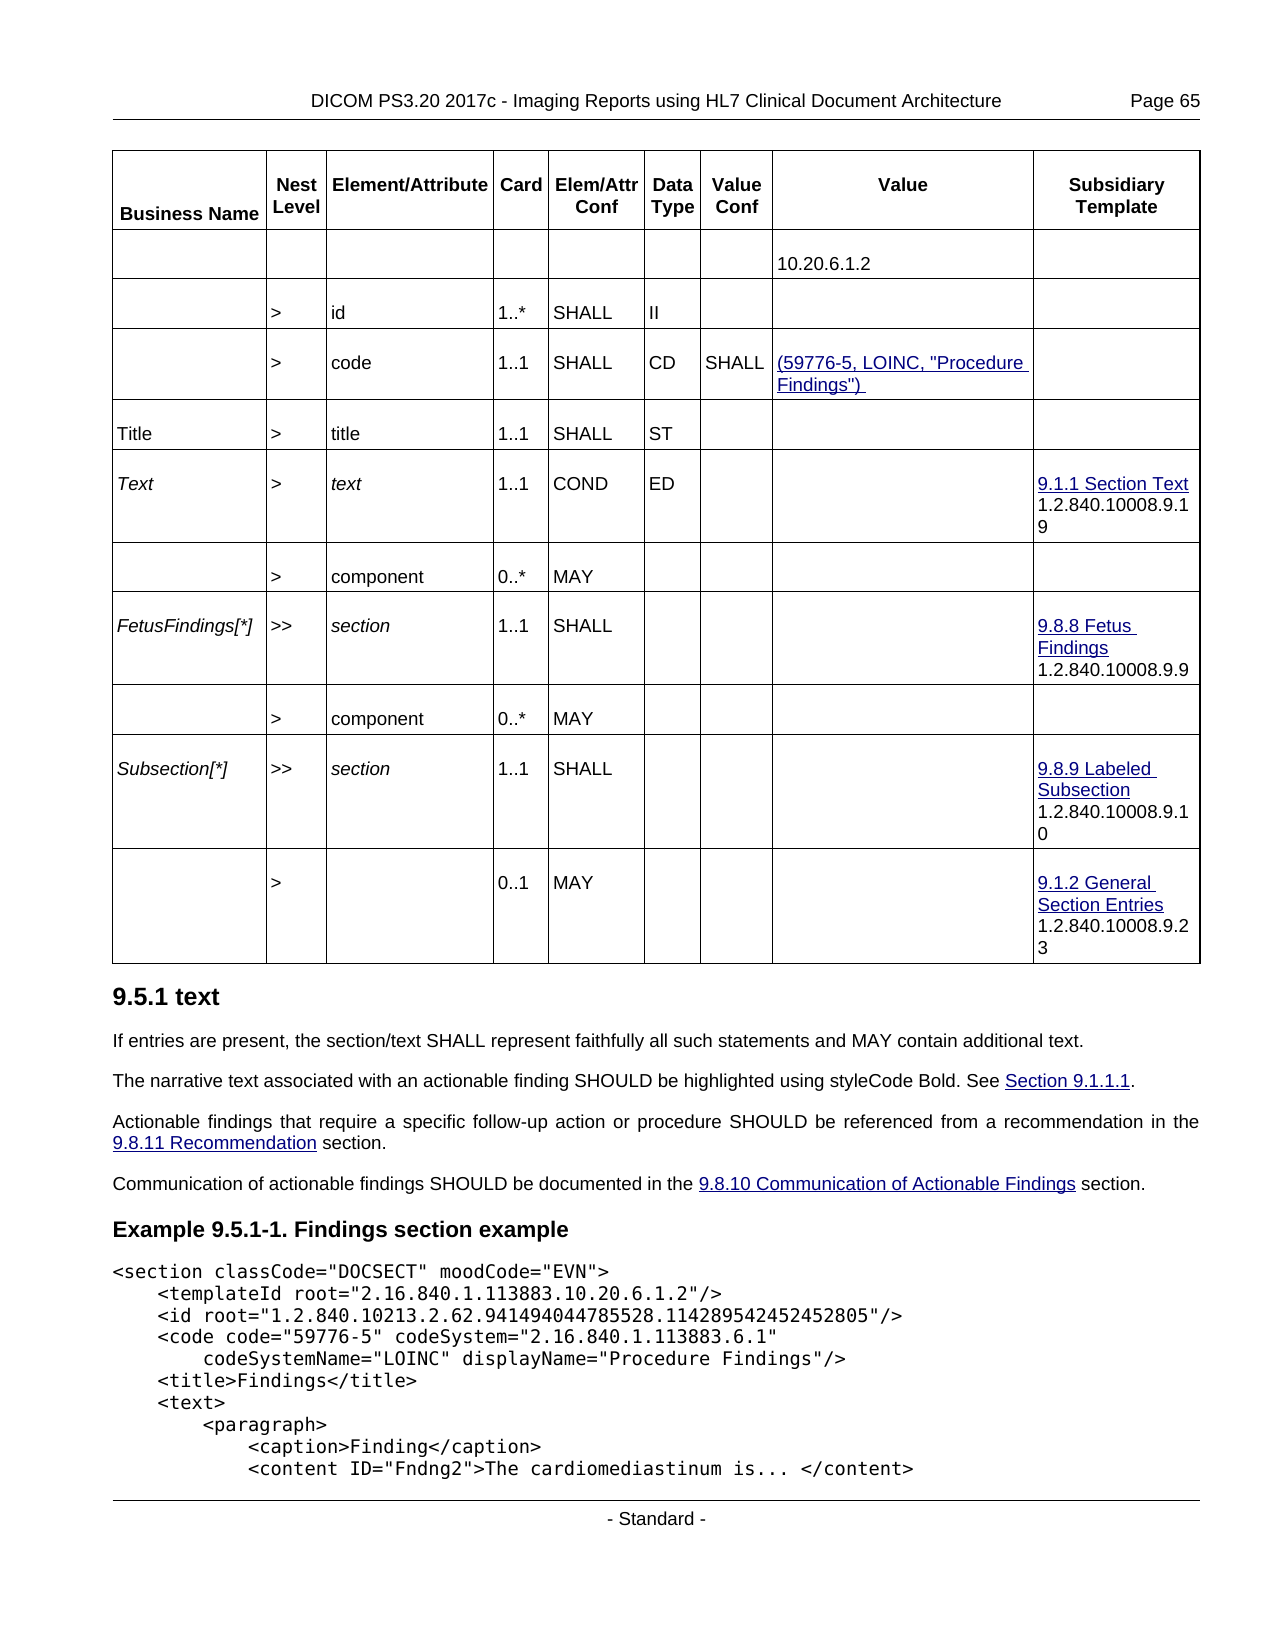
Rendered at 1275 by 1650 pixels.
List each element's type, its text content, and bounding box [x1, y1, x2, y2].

table_cell [645, 735, 700, 848]
table_header Value [773, 151, 1033, 228]
table_cell component [327, 685, 493, 734]
table_cell > [267, 543, 326, 591]
table_header Nest Level [267, 151, 326, 228]
table_cell 1..1 [494, 400, 548, 449]
table_cell [773, 685, 1033, 734]
table_cell ST [645, 400, 700, 449]
table_cell [645, 849, 700, 962]
table_cell [267, 230, 326, 278]
table_cell [1034, 543, 1199, 591]
table_cell (59776-5, LOINC, "Procedure Findings") [773, 329, 1033, 399]
table_cell [773, 400, 1033, 449]
table_cell 9.8.8 Fetus Findings 1.2.840.10008.9.9 [1034, 592, 1199, 684]
table_cell Fetus​Findings[*] [113, 592, 266, 684]
table_cell [113, 230, 266, 278]
table_cell MAY [549, 543, 644, 591]
table_cell 0..* [494, 543, 548, 591]
table_header Element/​Attribute [327, 151, 493, 228]
table_cell 9.1.1 Section Text 1.2.840.10008.9.19 [1034, 450, 1199, 542]
table_cell [1034, 400, 1199, 449]
table_cell > [267, 849, 326, 962]
table_cell id [327, 279, 493, 328]
table_cell > [267, 329, 326, 399]
table_cell SHALL [549, 592, 644, 684]
table_cell > [267, 450, 326, 542]
table_cell [327, 230, 493, 278]
table_cell 9.1.2 General Section Entries 1.2.840.10008.9.23 [1034, 849, 1199, 962]
table_cell text [327, 450, 493, 542]
table_cell [701, 849, 772, 962]
table_cell [773, 450, 1033, 542]
table_cell [773, 543, 1033, 591]
table_cell SHALL [549, 400, 644, 449]
table_cell [701, 592, 772, 684]
table_cell SHALL [549, 329, 644, 399]
table_cell II [645, 279, 700, 328]
table_cell >> [267, 735, 326, 848]
text The narrative text associated with an actionable finding SHOULD be highlighted using styleCode Bold. See Section 9.1.1.1. [112, 1070, 1200, 1092]
table_cell [1034, 685, 1199, 734]
table_cell 1..* [494, 279, 548, 328]
table_cell [701, 279, 772, 328]
table_cell [645, 685, 700, 734]
table_cell 0..1 [494, 849, 548, 962]
table_cell 1..1 [494, 735, 548, 848]
table_cell 10.20.6.1.2 [773, 230, 1033, 278]
table_cell [701, 230, 772, 278]
table_cell 9.8.9 Labeled Subsection 1.2.840.10008.9.10 [1034, 735, 1199, 848]
table_header Subsidiary Template [1034, 151, 1199, 228]
table_cell [701, 400, 772, 449]
table_cell 1..1 [494, 592, 548, 684]
table_cell [701, 735, 772, 848]
table_cell MAY [549, 685, 644, 734]
table_header Value Conf [701, 151, 772, 228]
table_cell [773, 279, 1033, 328]
table_cell [113, 279, 266, 328]
table_cell [645, 592, 700, 684]
table_header Business Name [113, 151, 266, 228]
text Communication of actionable findings SHOULD be documented in the 9.8.10 Communication of Actionable Findings section. [112, 1172, 1200, 1194]
table_cell 1..1 [494, 329, 548, 399]
table_cell [1034, 230, 1199, 278]
table_cell [113, 685, 266, 734]
text Actionable findings that require a specific follow-up action or procedure SHOULD be referenced from a recommendation in the 9.8.11 Recommendation section. [112, 1110, 1200, 1153]
table_cell [494, 230, 548, 278]
table_cell [1034, 279, 1199, 328]
table_cell Text [113, 450, 266, 542]
table_cell > [267, 400, 326, 449]
table_cell code [327, 329, 493, 399]
table_header Elem/Attr Conf [549, 151, 644, 228]
table_cell COND [549, 450, 644, 542]
table_cell [701, 543, 772, 591]
table_cell [701, 450, 772, 542]
table_cell >> [267, 592, 326, 684]
text If entries are present, the section/text SHALL represent faithfully all such statements and MAY contain additional text. [112, 1030, 1200, 1051]
table_cell SHALL [549, 735, 644, 848]
table_cell MAY [549, 849, 644, 962]
table_cell CD [645, 329, 700, 399]
table_cell [645, 230, 700, 278]
table_cell SHALL [701, 329, 772, 399]
table_cell ED [645, 450, 700, 542]
table_cell 0..* [494, 685, 548, 734]
table_cell section [327, 735, 493, 848]
table_cell 1..1 [494, 450, 548, 542]
table_cell SHALL [549, 279, 644, 328]
table_header Data Type [645, 151, 700, 228]
table_header Card [494, 151, 548, 228]
table_cell [645, 543, 700, 591]
table_cell [113, 329, 266, 399]
table_cell [113, 543, 266, 591]
table_cell [549, 230, 644, 278]
text 9.5.1 text [112, 982, 1200, 1011]
table_cell title [327, 400, 493, 449]
table_cell [773, 849, 1033, 962]
table_cell component [327, 543, 493, 591]
table_cell [773, 592, 1033, 684]
table_cell [773, 735, 1033, 848]
text <section classCode="DOCSECT" moodCode="EVN"> <templateId root="2.16.840.1.113883.10.20.6.1.2"/> <id root="1.2.840.10213.2.62.941494044785528.114289542452452805"/> <code code="59776-5" codeSystem="2.16.840.1.113883.6.1" codeSystemName="LOINC" displayName="Procedure Findings"/> <title>Findings</title> <text> <paragraph> <caption>Finding</caption> <content ID="Fndng2">The cardiomediastinum is... </content> [112, 1261, 1200, 1480]
table_cell Title [113, 400, 266, 449]
table_cell [113, 849, 266, 962]
table_cell Subsection[*] [113, 735, 266, 848]
table_cell [1034, 329, 1199, 399]
table_cell [327, 849, 493, 962]
table_cell [701, 685, 772, 734]
text Example 9.5.1-1. Findings section example [112, 1216, 1200, 1242]
table_cell > [267, 685, 326, 734]
table_cell > [267, 279, 326, 328]
table_cell section [327, 592, 493, 684]
